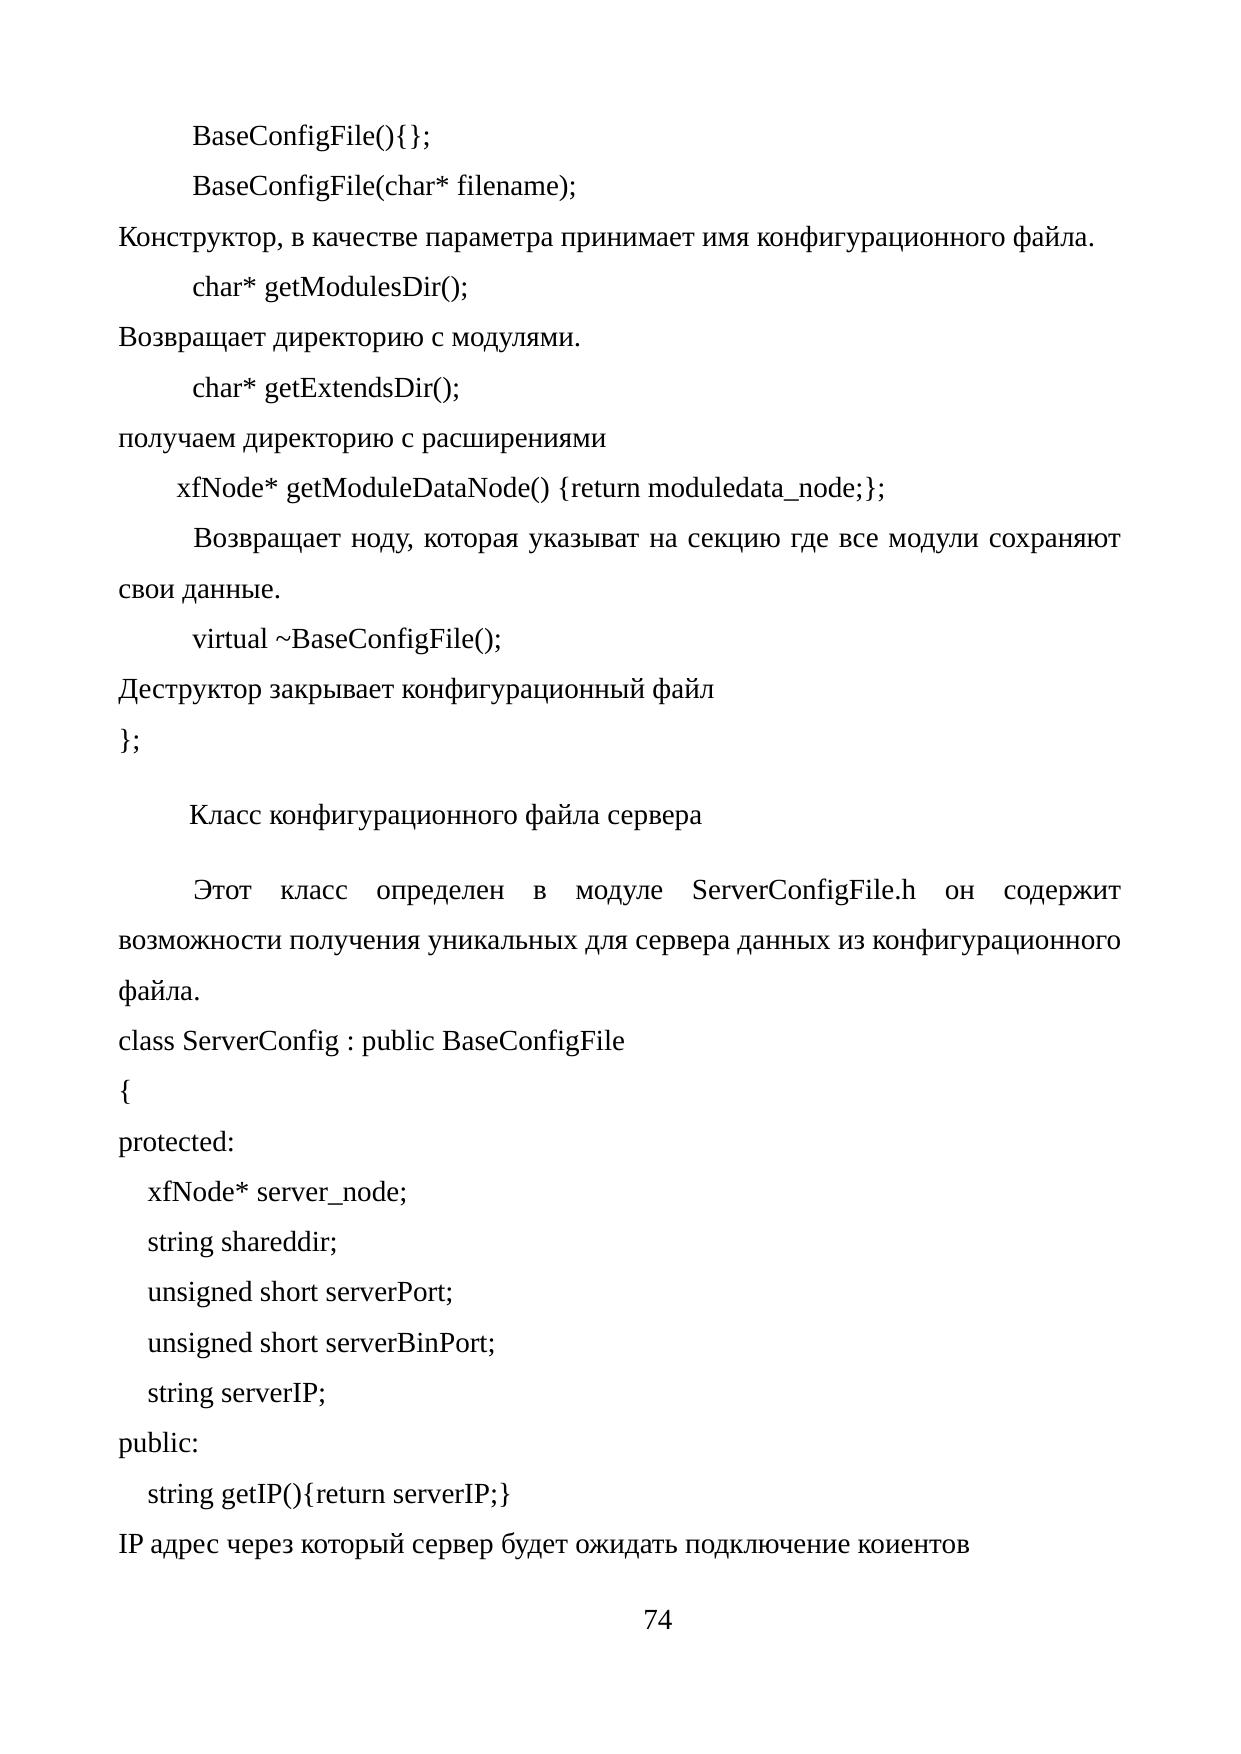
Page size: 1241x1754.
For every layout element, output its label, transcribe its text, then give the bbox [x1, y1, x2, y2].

text { [118, 1073, 1122, 1107]
text Этот класс определен в модуле ServerConfigFile.h он содержит возможности получения уникальных для сервера данных из конфигурационного файла. [118, 872, 1122, 1006]
text BaseConfigFile(char* filename); [118, 168, 1122, 202]
text }; [118, 722, 1122, 755]
text IP адрес через который сервер будет ожидать подключение коиентов [118, 1526, 1122, 1560]
text virtual ~BaseConfigFile(); [118, 621, 1122, 655]
text Конструктор, в качестве параметра принимает имя конфигурационного файла. [118, 219, 1122, 252]
text public: [118, 1426, 1122, 1459]
text BaseConfigFile(){}; [118, 118, 1122, 152]
text Деструктор закрывает конфигурационный файл [118, 672, 1122, 705]
text xfNode* server_node; [118, 1174, 1122, 1207]
text xfNode* getModuleDataNode() {return moduledata_node;}; [118, 470, 1122, 504]
text class ServerConfig : public BaseConfigFile [118, 1023, 1122, 1057]
text char* getExtendsDir(); [118, 370, 1122, 403]
text string serverIP; [118, 1375, 1122, 1409]
subtitle Класс конфигурационного файла сервера [189, 797, 1122, 831]
text Возвращает директорию с модулями. [118, 319, 1122, 353]
text Возвращает ноду, которая указыват на секцию где все модули сохраняют свои данные. [118, 521, 1122, 604]
text unsigned short serverPort; [118, 1274, 1122, 1308]
text protected: [118, 1124, 1122, 1157]
text получаем директорию с расширениями [118, 420, 1122, 453]
text string shareddir; [118, 1224, 1122, 1258]
text char* getModulesDir(); [118, 269, 1122, 303]
text string getIP(){return serverIP;} [118, 1476, 1122, 1509]
text unsigned short serverBinPort; [118, 1325, 1122, 1358]
